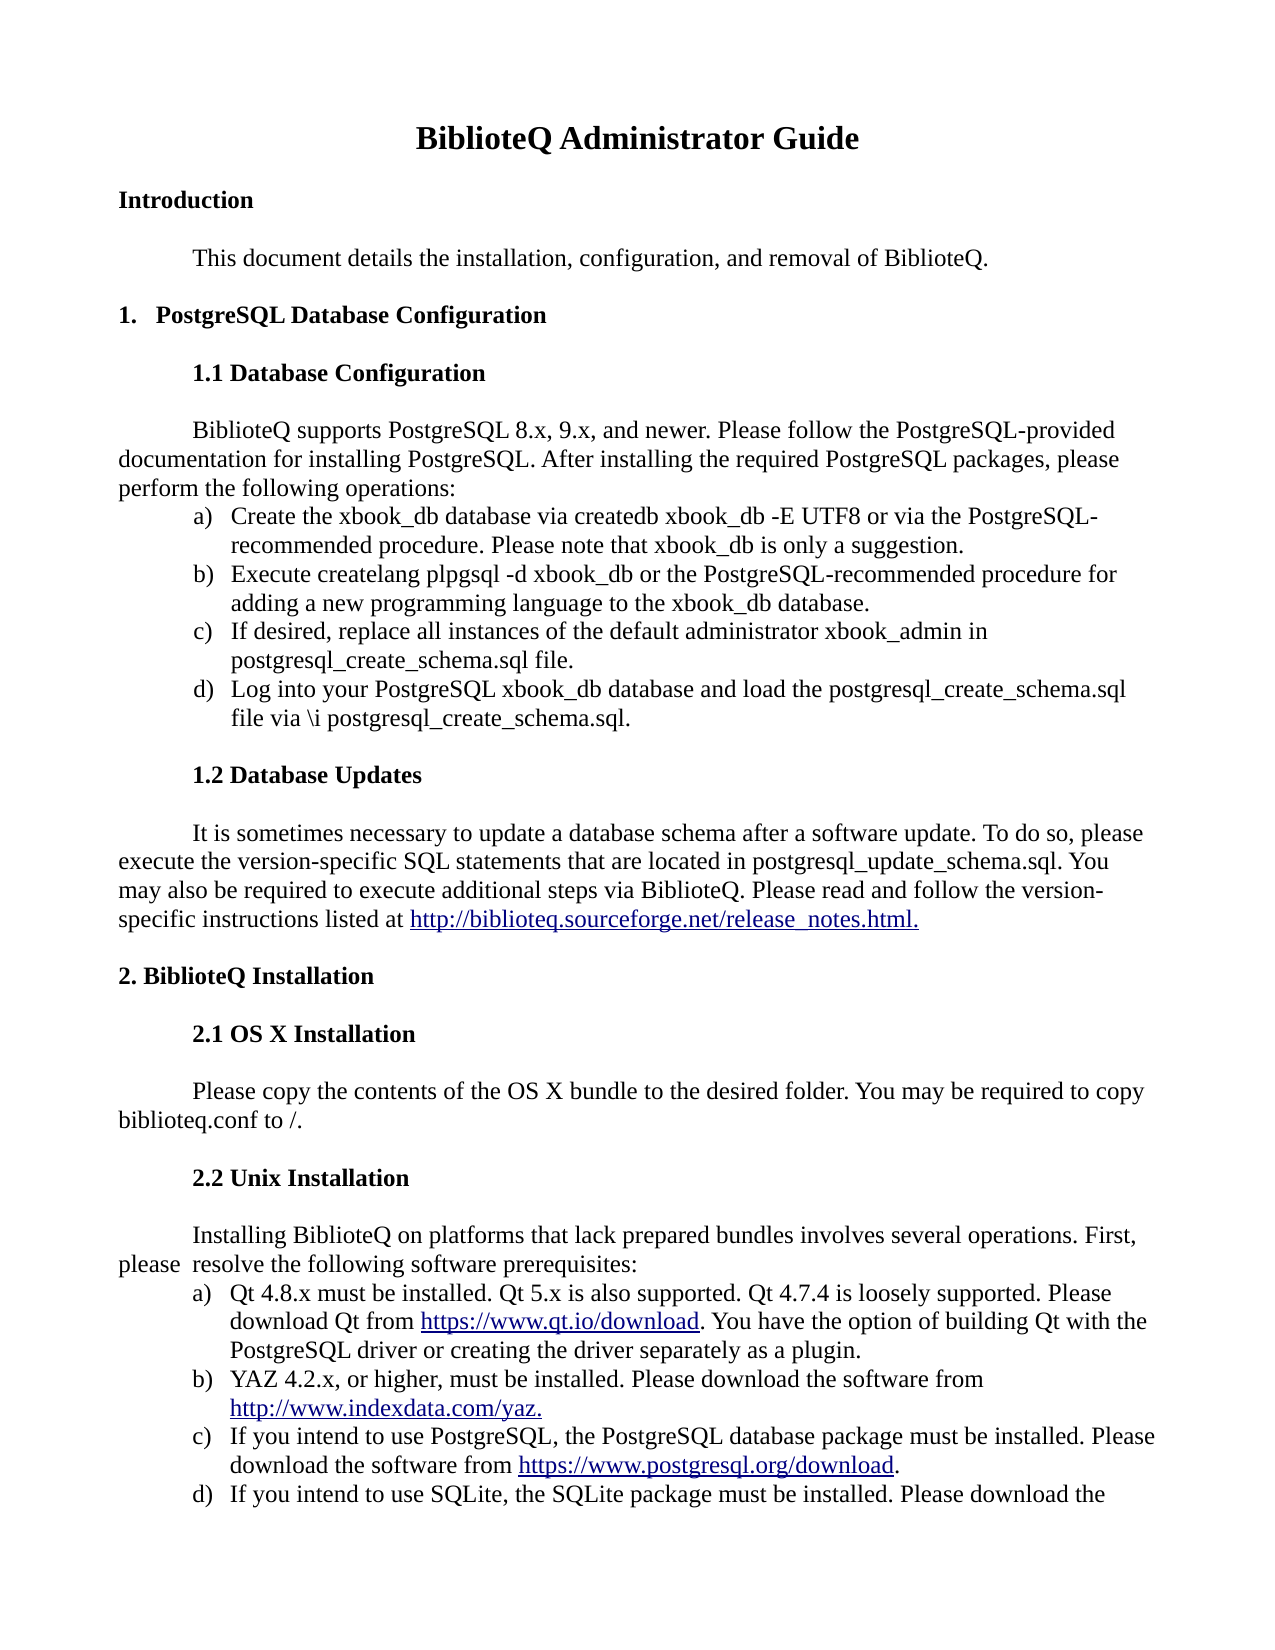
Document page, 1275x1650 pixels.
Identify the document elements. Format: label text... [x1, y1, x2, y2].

text It is sometimes necessary to update a database schema after a software update. To do so, please execute the version-specific SQL statements that are located in postgresql_update_schema.sql. You may also be required to execute additional steps via BiblioteQ. Please read and follow the version-specific instructions listed at http://biblioteq.sourceforge.net/release_notes.html. [118, 818, 1157, 933]
text Please copy the contents of the OS X bundle to the desired folder. You may be required to copy biblioteq.conf to /. [118, 1076, 1157, 1134]
list Qt 4.8.x must be installed. Qt 5.x is also supported. Qt 4.7.4 is loosely supported. Please download Qt from https://www.qt.io/download. You have the option of building Qt with the PostgreSQL driver or creating the driver separately as a plugin. [192, 1278, 1157, 1364]
list If desired, replace all instances of the default administrator xbook_admin in postgresql_create_schema.sql file. [193, 616, 1157, 674]
text 1.2 Database Updates [118, 760, 1157, 789]
text Installing BiblioteQ on platforms that lack prepared bundles involves several operations. First, please resolve the following software prerequisites: [118, 1220, 1157, 1278]
list If you intend to use SQLite, the SQLite package must be installed. Please download the [192, 1479, 1157, 1508]
list Create the xbook_db database via createdb xbook_db -E UTF8 or via the PostgreSQL-recommended procedure. Please note that xbook_db is only a suggestion. [193, 501, 1157, 559]
list YAZ 4.2.x, or higher, must be installed. Please download the software from http://www.indexdata.com/yaz. [192, 1364, 1157, 1421]
text 1.1 Database Configuration [118, 358, 1157, 386]
list Log into your PostgreSQL xbook_db database and load the postgresql_create_schema.sql file via \i postgresql_create_schema.sql. [193, 674, 1157, 731]
list If you intend to use PostgreSQL, the PostgreSQL database package must be installed. Please download the software from https://www.postgresql.org/download. [192, 1421, 1157, 1479]
text Introduction [118, 185, 1157, 214]
text This document details the installation, configuration, and removal of BiblioteQ. [118, 243, 1157, 271]
text BiblioteQ Administrator Guide [118, 118, 1157, 156]
text 2.1 OS X Installation [118, 1019, 1157, 1048]
text 2. BiblioteQ Installation [118, 961, 1157, 990]
list Execute createlang plpgsql -d xbook_db or the PostgreSQL-recommended procedure for adding a new programming language to the xbook_db database. [193, 559, 1157, 616]
list PostgreSQL Database Configuration [118, 300, 1157, 329]
text BiblioteQ supports PostgreSQL 8.x, 9.x, and newer. Please follow the PostgreSQL-provided documentation for installing PostgreSQL. After installing the required PostgreSQL packages, please perform the following operations: [118, 415, 1157, 501]
text 2.2 Unix Installation [118, 1163, 1157, 1191]
